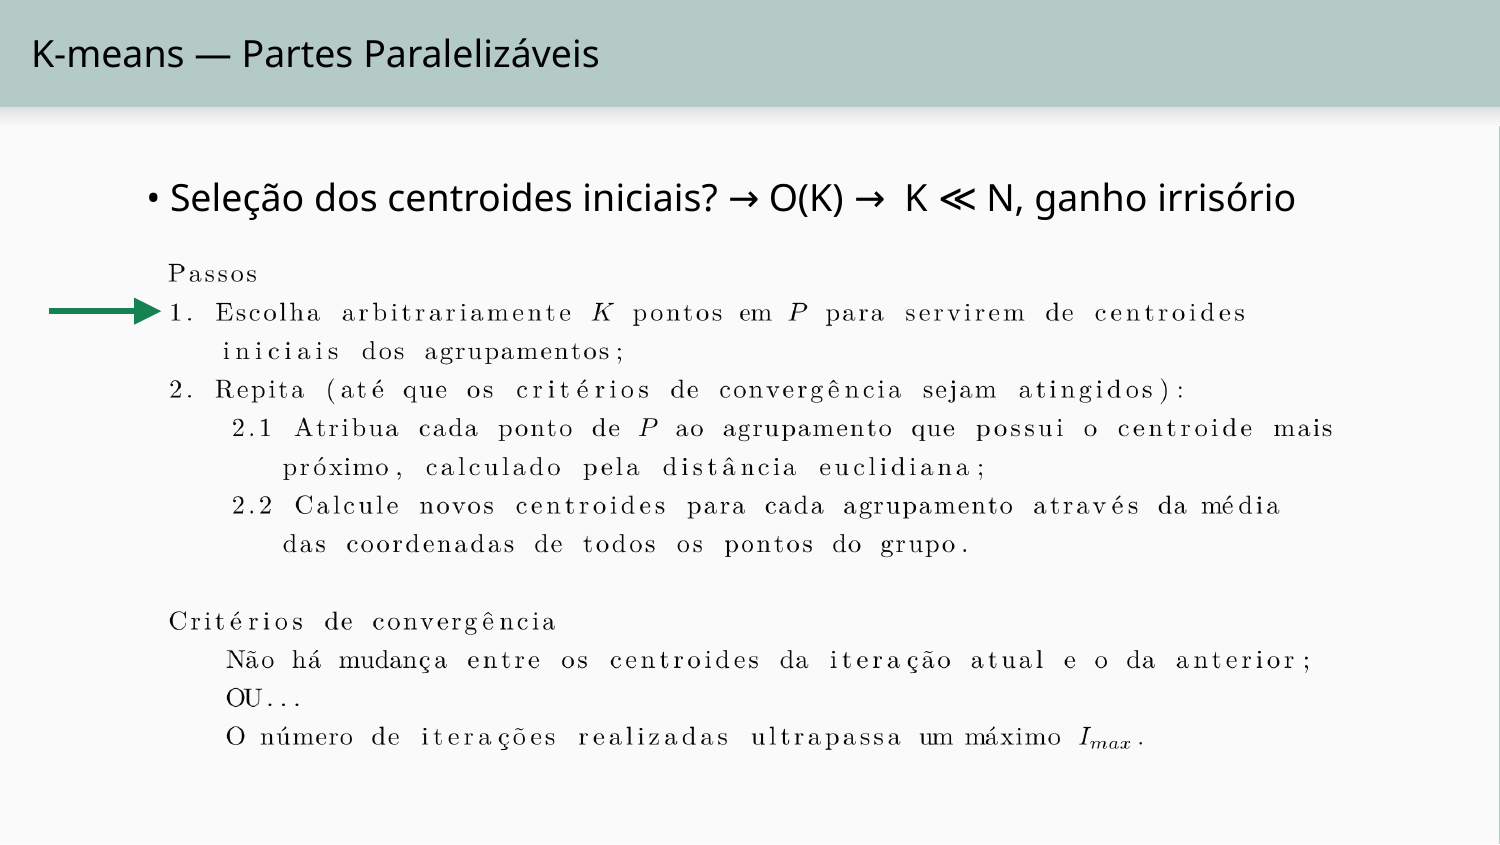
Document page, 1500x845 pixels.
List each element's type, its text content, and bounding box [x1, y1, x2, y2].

title K-means — Partes Paralelizáveis [16, 2, 1464, 102]
picture [158, 267, 1342, 758]
list • Seleção dos centroides iniciais? → O(K) → K ≪ N, ganho irrisório [131, 158, 1369, 267]
